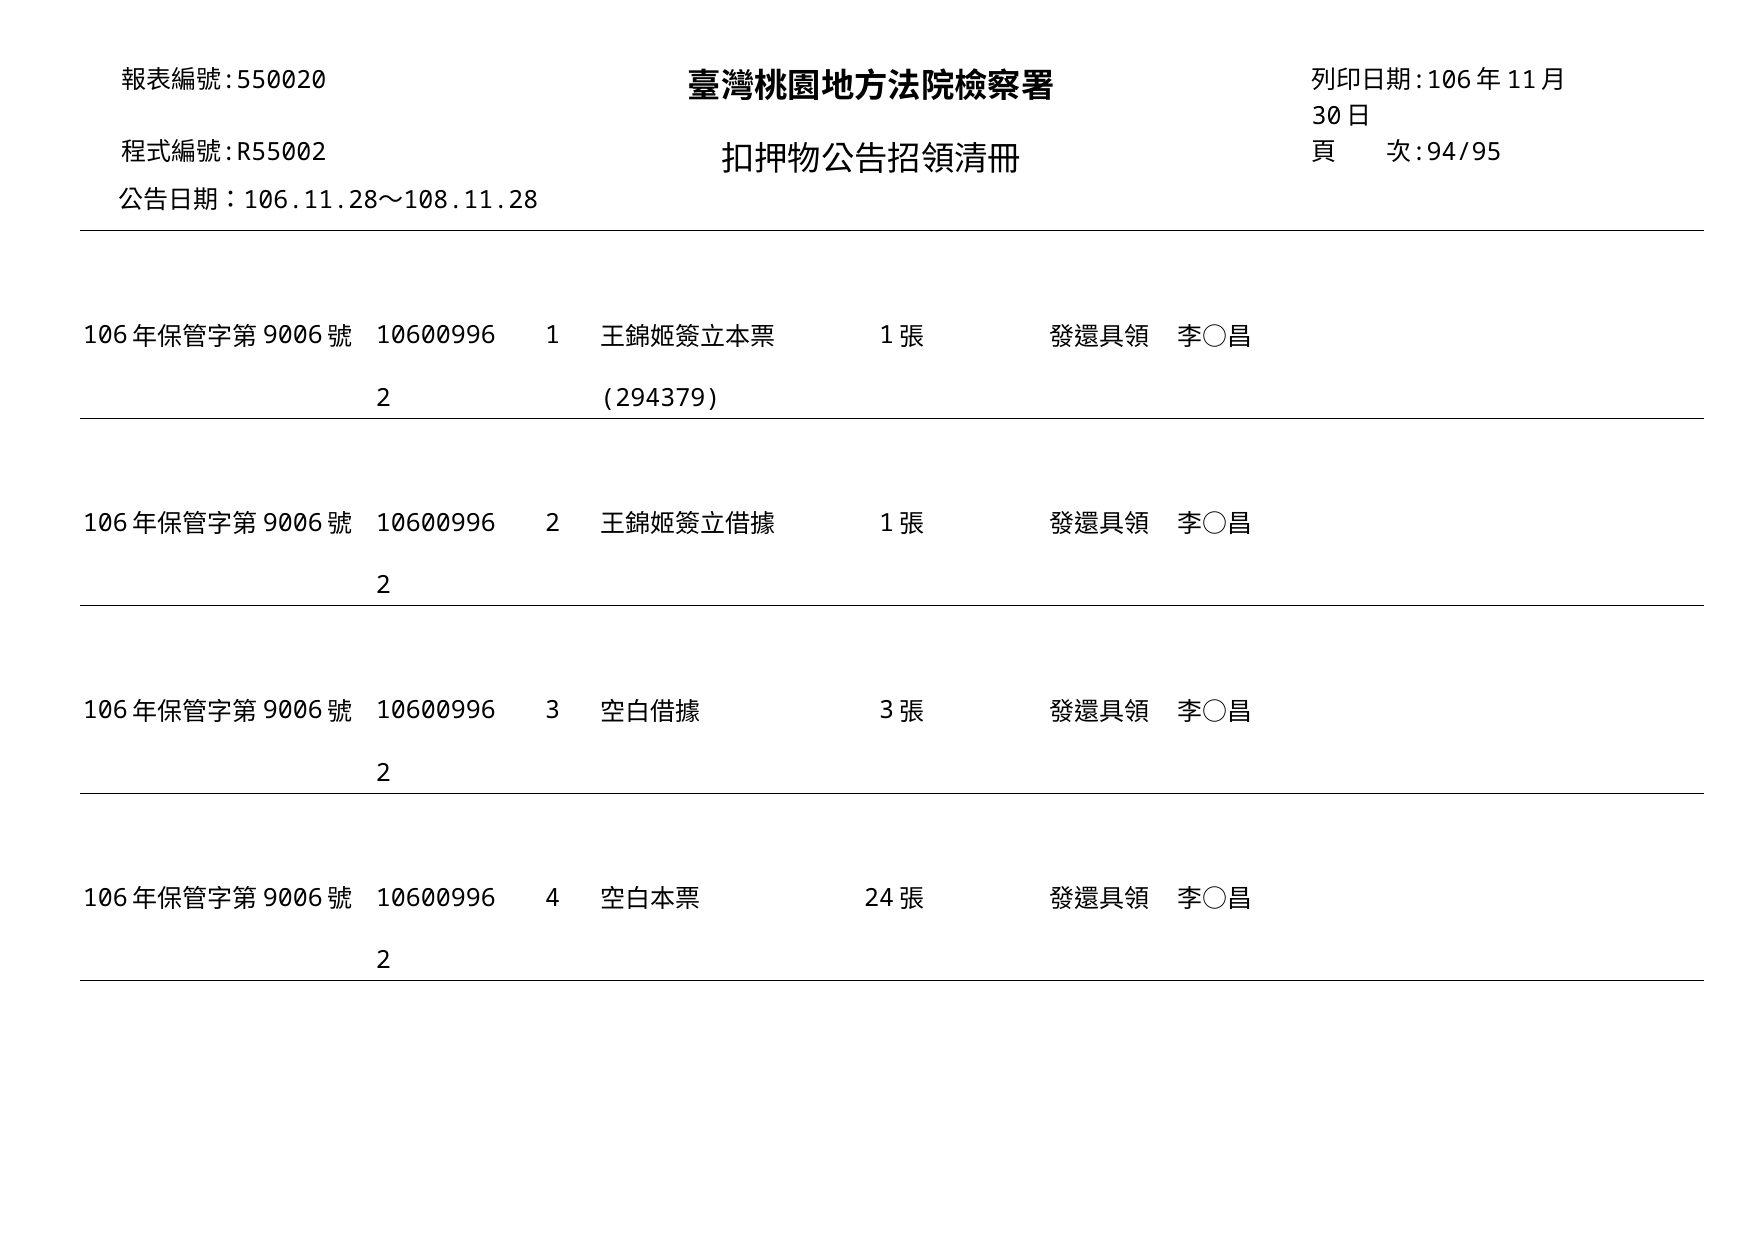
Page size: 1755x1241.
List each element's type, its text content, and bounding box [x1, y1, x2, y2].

table_cell 發還具領 [1046, 231, 1175, 417]
table_cell 106009962 [373, 231, 507, 417]
table_cell [1317, 794, 1575, 980]
table_cell [1575, 419, 1704, 605]
table_cell 106年保管字第9006號 [80, 606, 373, 792]
table_cell [1575, 231, 1704, 417]
table_cell 發還具領 [1046, 419, 1175, 605]
table_cell [927, 419, 1046, 605]
table_cell 106年保管字第9006號 [80, 419, 373, 605]
table_cell 王錦姬簽立借據 [597, 419, 807, 605]
table_cell [927, 794, 1046, 980]
table_cell 4 [507, 794, 597, 980]
table_cell 3張 [808, 606, 927, 792]
table_cell 24張 [808, 794, 927, 980]
table_cell 3 [507, 606, 597, 792]
table_cell 2 [507, 419, 597, 605]
table_cell 李○昌 [1175, 419, 1317, 605]
table_cell 1 [507, 231, 597, 417]
table_cell 106年保管字第9006號 [80, 794, 373, 980]
table_cell 李○昌 [1175, 794, 1317, 980]
table_cell 106年保管字第9006號 [80, 231, 373, 417]
table_cell 發還具領 [1046, 794, 1175, 980]
table_cell [1317, 231, 1575, 417]
table_cell 李○昌 [1175, 231, 1317, 417]
table_cell [1317, 606, 1575, 792]
table_cell 106009962 [373, 794, 507, 980]
table_cell 王錦姬簽立本票(294379) [597, 231, 807, 417]
table_cell 106009962 [373, 419, 507, 605]
table_cell [927, 231, 1046, 417]
table_cell 106009962 [373, 606, 507, 792]
table_cell [1575, 794, 1704, 980]
table_cell [1317, 419, 1575, 605]
table_cell [1575, 606, 1704, 792]
table_cell 空白借據 [597, 606, 807, 792]
table_cell 1張 [808, 231, 927, 417]
table_cell 李○昌 [1175, 606, 1317, 792]
table_cell [927, 606, 1046, 792]
table_cell 發還具領 [1046, 606, 1175, 792]
table_cell 空白本票 [597, 794, 807, 980]
table_cell 1張 [808, 419, 927, 605]
